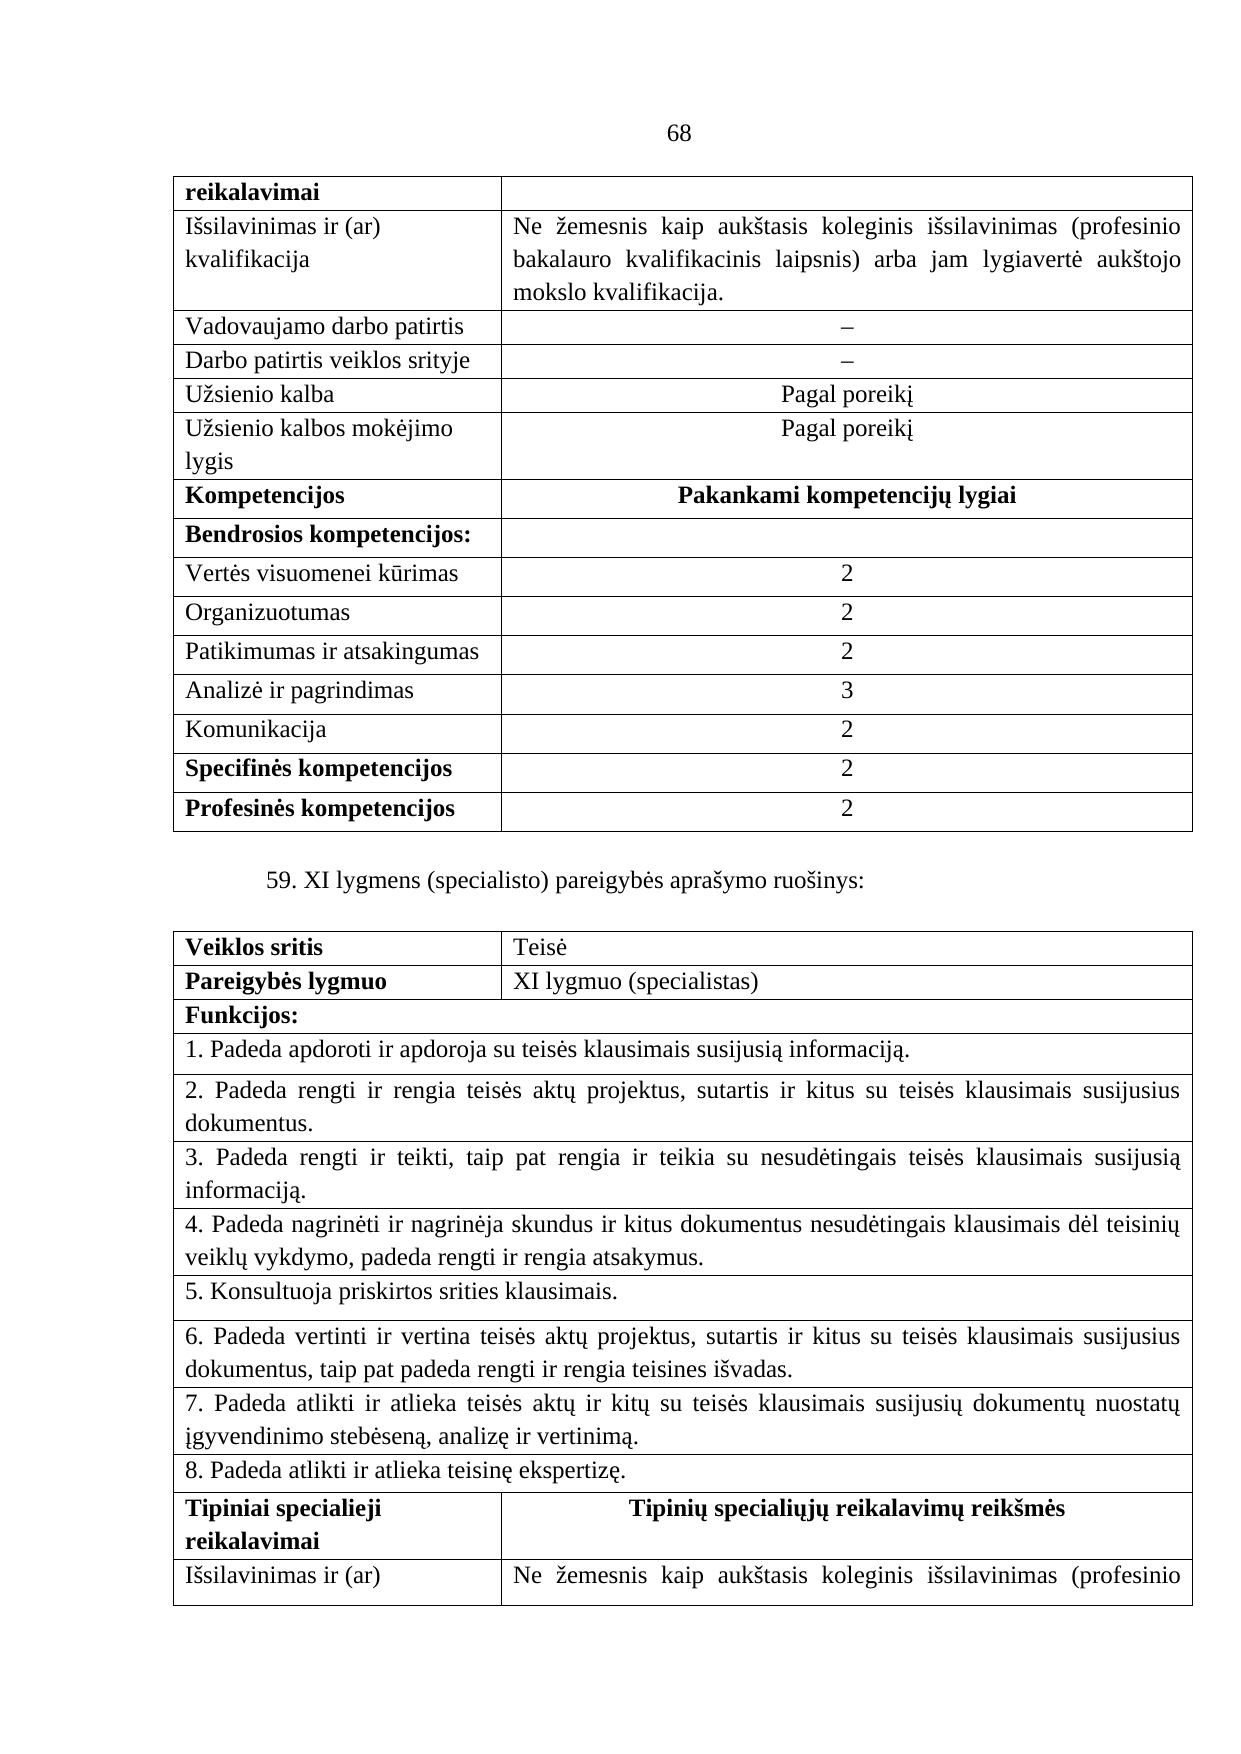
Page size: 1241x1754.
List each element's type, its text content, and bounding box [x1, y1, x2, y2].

table_cell 2 [502, 558, 1192, 596]
table_cell 2 [502, 597, 1192, 635]
table_cell Pagal poreikį [502, 413, 1192, 479]
table_cell Pareigybės lygmuo [174, 966, 501, 999]
table_cell 6. Padeda vertinti ir vertina teisės aktų projektus, sutartis ir kitus su teisės klausimais susijusius dokumentus, taip pat padeda rengti ir rengia teisines išvadas. [174, 1321, 1192, 1387]
table_cell [502, 519, 1192, 557]
table_cell 2. Padeda rengti ir rengia teisės aktų projektus, sutartis ir kitus su teisės klausimais susijusius dokumentus. [174, 1075, 1192, 1141]
table_cell [502, 177, 1192, 210]
table_cell 2 [502, 754, 1192, 792]
table_cell Analizė ir pagrindimas [174, 675, 501, 713]
table_cell 2 [502, 636, 1192, 674]
table_cell Pagal poreikį [502, 379, 1192, 412]
table_cell XI lygmuo (specialistas) [502, 966, 1192, 999]
table_cell 4. Padeda nagrinėti ir nagrinėja skundus ir kitus dokumentus nesudėtingais klausimais dėl teisinių veiklų vykdymo, padeda rengti ir rengia atsakymus. [174, 1209, 1192, 1275]
table_header Veiklos sritis [174, 932, 501, 965]
table_cell Išsilavinimas ir (ar) [174, 1560, 501, 1605]
table_cell 3. Padeda rengti ir teikti, taip pat rengia ir teikia su nesudėtingais teisės klausimais susijusią informaciją. [174, 1142, 1192, 1208]
table_cell Tipinių specialiųjų reikalavimų reikšmės [502, 1493, 1192, 1559]
table_cell 7. Padeda atlikti ir atlieka teisės aktų ir kitų su teisės klausimais susijusių dokumentų nuostatų įgyvendinimo stebėseną, analizę ir vertinimą. [174, 1388, 1192, 1454]
table_cell Tipiniai specialieji reikalavimai [174, 1493, 501, 1559]
table_cell Kompetencijos [174, 480, 501, 518]
table_cell Vertės visuomenei kūrimas [174, 558, 501, 596]
table_cell 3 [502, 675, 1192, 713]
table_header Teisė [502, 932, 1192, 965]
table_cell Funkcijos: [174, 1000, 1192, 1033]
table_cell Profesinės kompetencijos [174, 793, 501, 831]
table_cell Ne žemesnis kaip aukštasis koleginis išsilavinimas (profesinio bakalauro kvalifikacinis laipsnis) arba jam lygiavertė aukštojo mokslo kvalifikacija. [502, 211, 1192, 310]
table_cell 2 [502, 793, 1192, 831]
table_cell Organizuotumas [174, 597, 501, 635]
table_cell – [502, 311, 1192, 344]
table_cell Patikimumas ir atsakingumas [174, 636, 501, 674]
table_cell 1. Padeda apdoroti ir apdoroja su teisės klausimais susijusią informaciją. [174, 1034, 1192, 1074]
text 59. XI lygmens (specialisto) pareigybės aprašymo ruošinys: [177, 865, 1181, 893]
table_cell 2 [502, 715, 1192, 752]
table_cell Vadovaujamo darbo patirtis [174, 311, 501, 344]
table_cell Darbo patirtis veiklos srityje [174, 345, 501, 378]
table_cell Išsilavinimas ir (ar) kvalifikacija [174, 211, 501, 310]
table_cell Užsienio kalbos mokėjimo lygis [174, 413, 501, 479]
table_cell Ne žemesnis kaip aukštasis koleginis išsilavinimas (profesinio [502, 1560, 1192, 1605]
table_cell – [502, 345, 1192, 378]
table_cell Užsienio kalba [174, 379, 501, 412]
table_cell 5. Konsultuoja priskirtos srities klausimais. [174, 1276, 1192, 1320]
table_cell Specifinės kompetencijos [174, 754, 501, 792]
table_cell Pakankami kompetencijų lygiai [502, 480, 1192, 518]
table_cell Komunikacija [174, 715, 501, 752]
table_cell Bendrosios kompetencijos: [174, 519, 501, 557]
table_cell reikalavimai [174, 177, 501, 210]
table_cell 8. Padeda atlikti ir atlieka teisinę ekspertizę. [174, 1455, 1192, 1492]
